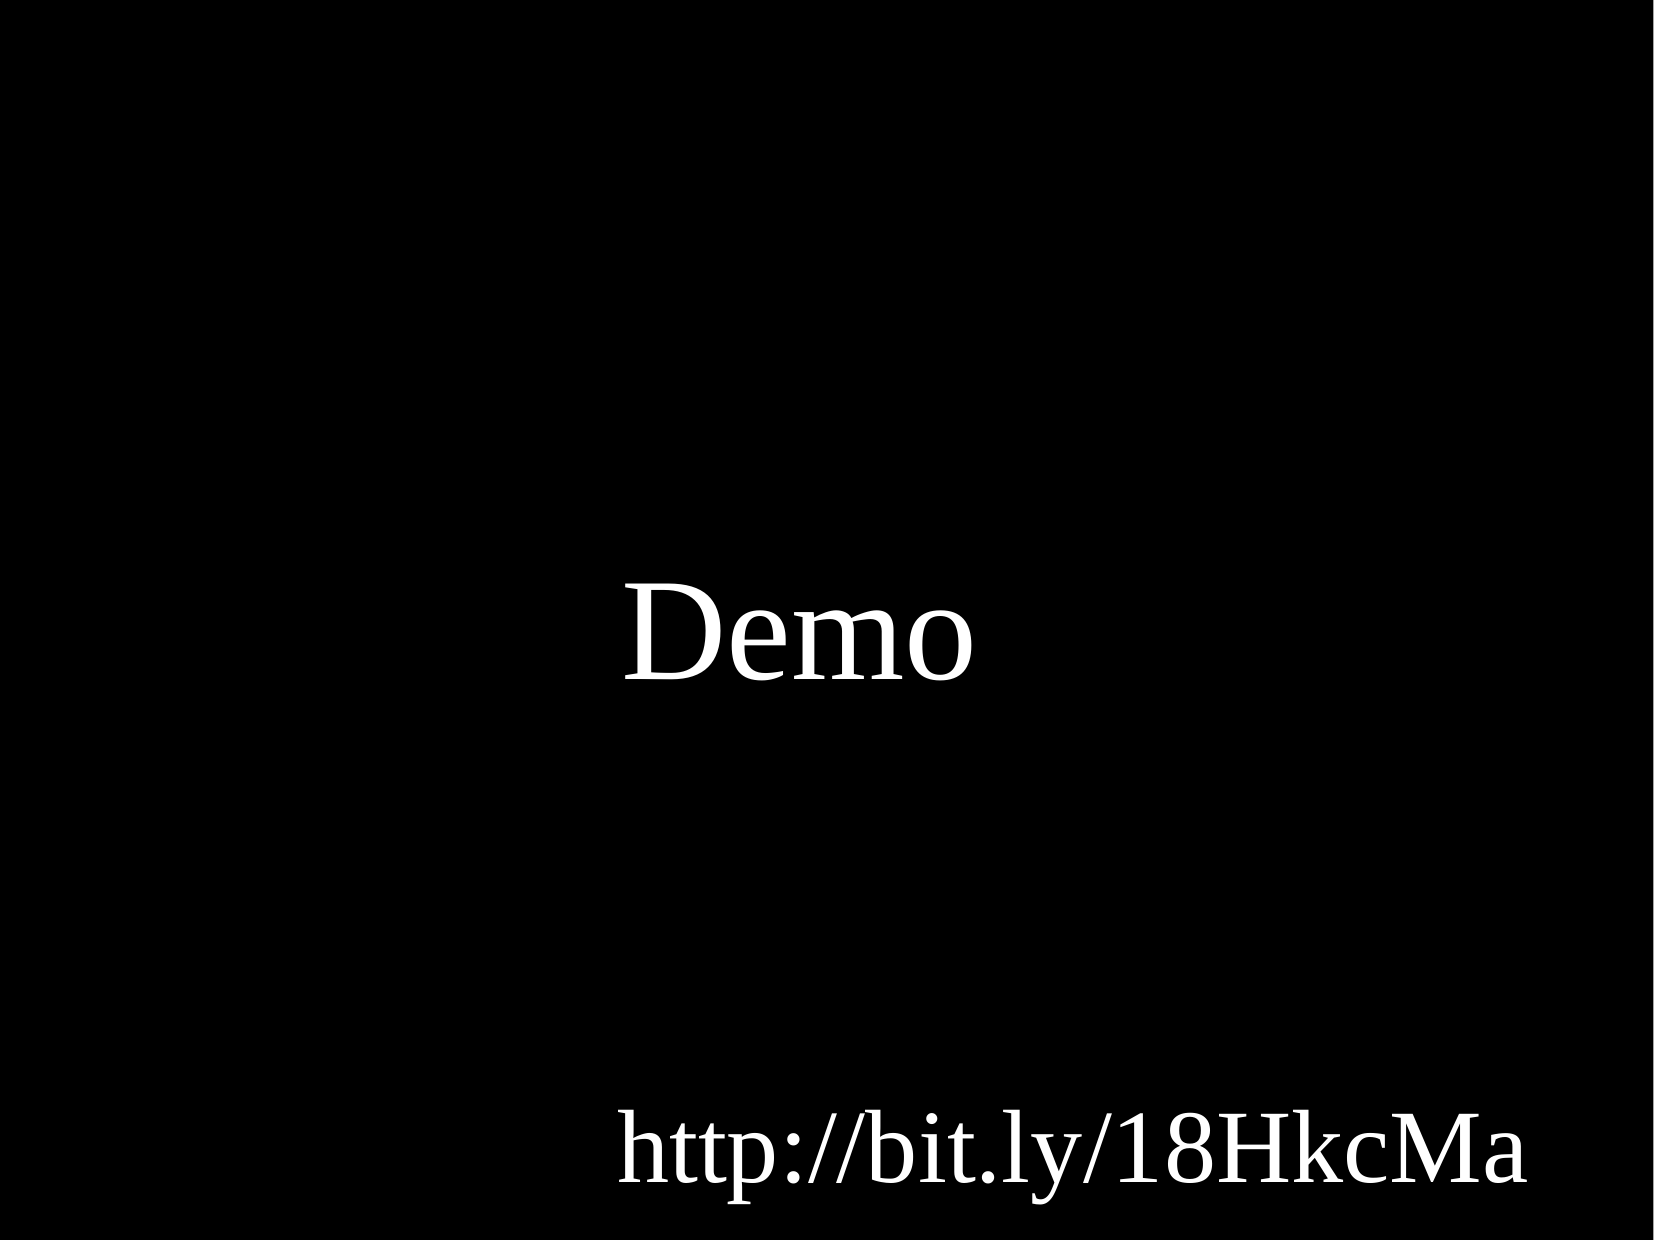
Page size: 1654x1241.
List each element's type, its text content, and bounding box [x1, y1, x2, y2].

text_box http://bit.ly/18HkcMa [602, 1081, 1616, 1212]
text_box Demo [2, 541, 1597, 719]
